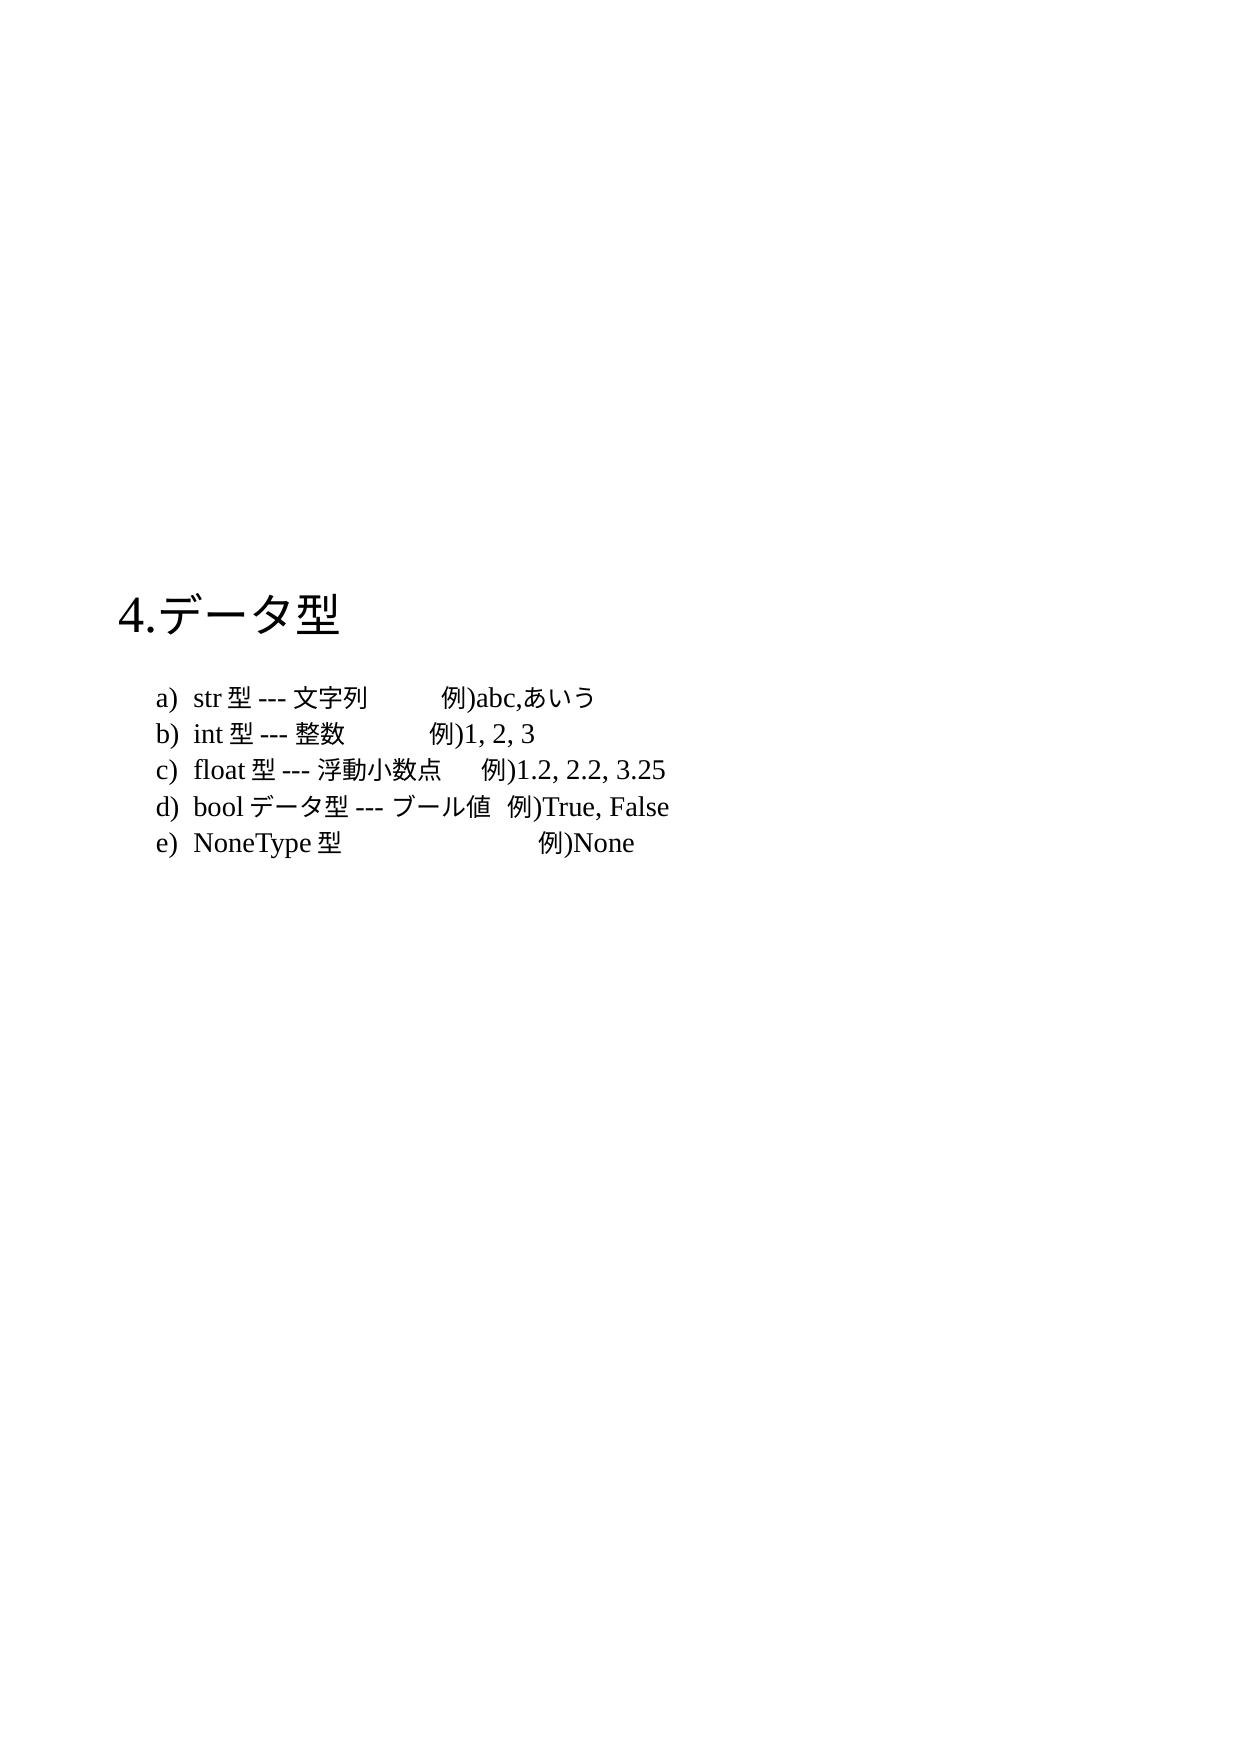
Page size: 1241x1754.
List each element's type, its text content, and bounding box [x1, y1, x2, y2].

text 4.データ型 [118, 579, 1122, 645]
list NoneType型 例)None [156, 823, 1122, 859]
list boolデータ型 --- ブール値 例)True, False [156, 787, 1122, 823]
list str型 --- 文字列 例)abc,あいう [156, 678, 1122, 714]
list float型 --- 浮動小数点 例)1.2, 2.2, 3.25 [156, 751, 1122, 787]
list int型 --- 整数 例)1, 2, 3 [156, 714, 1122, 751]
